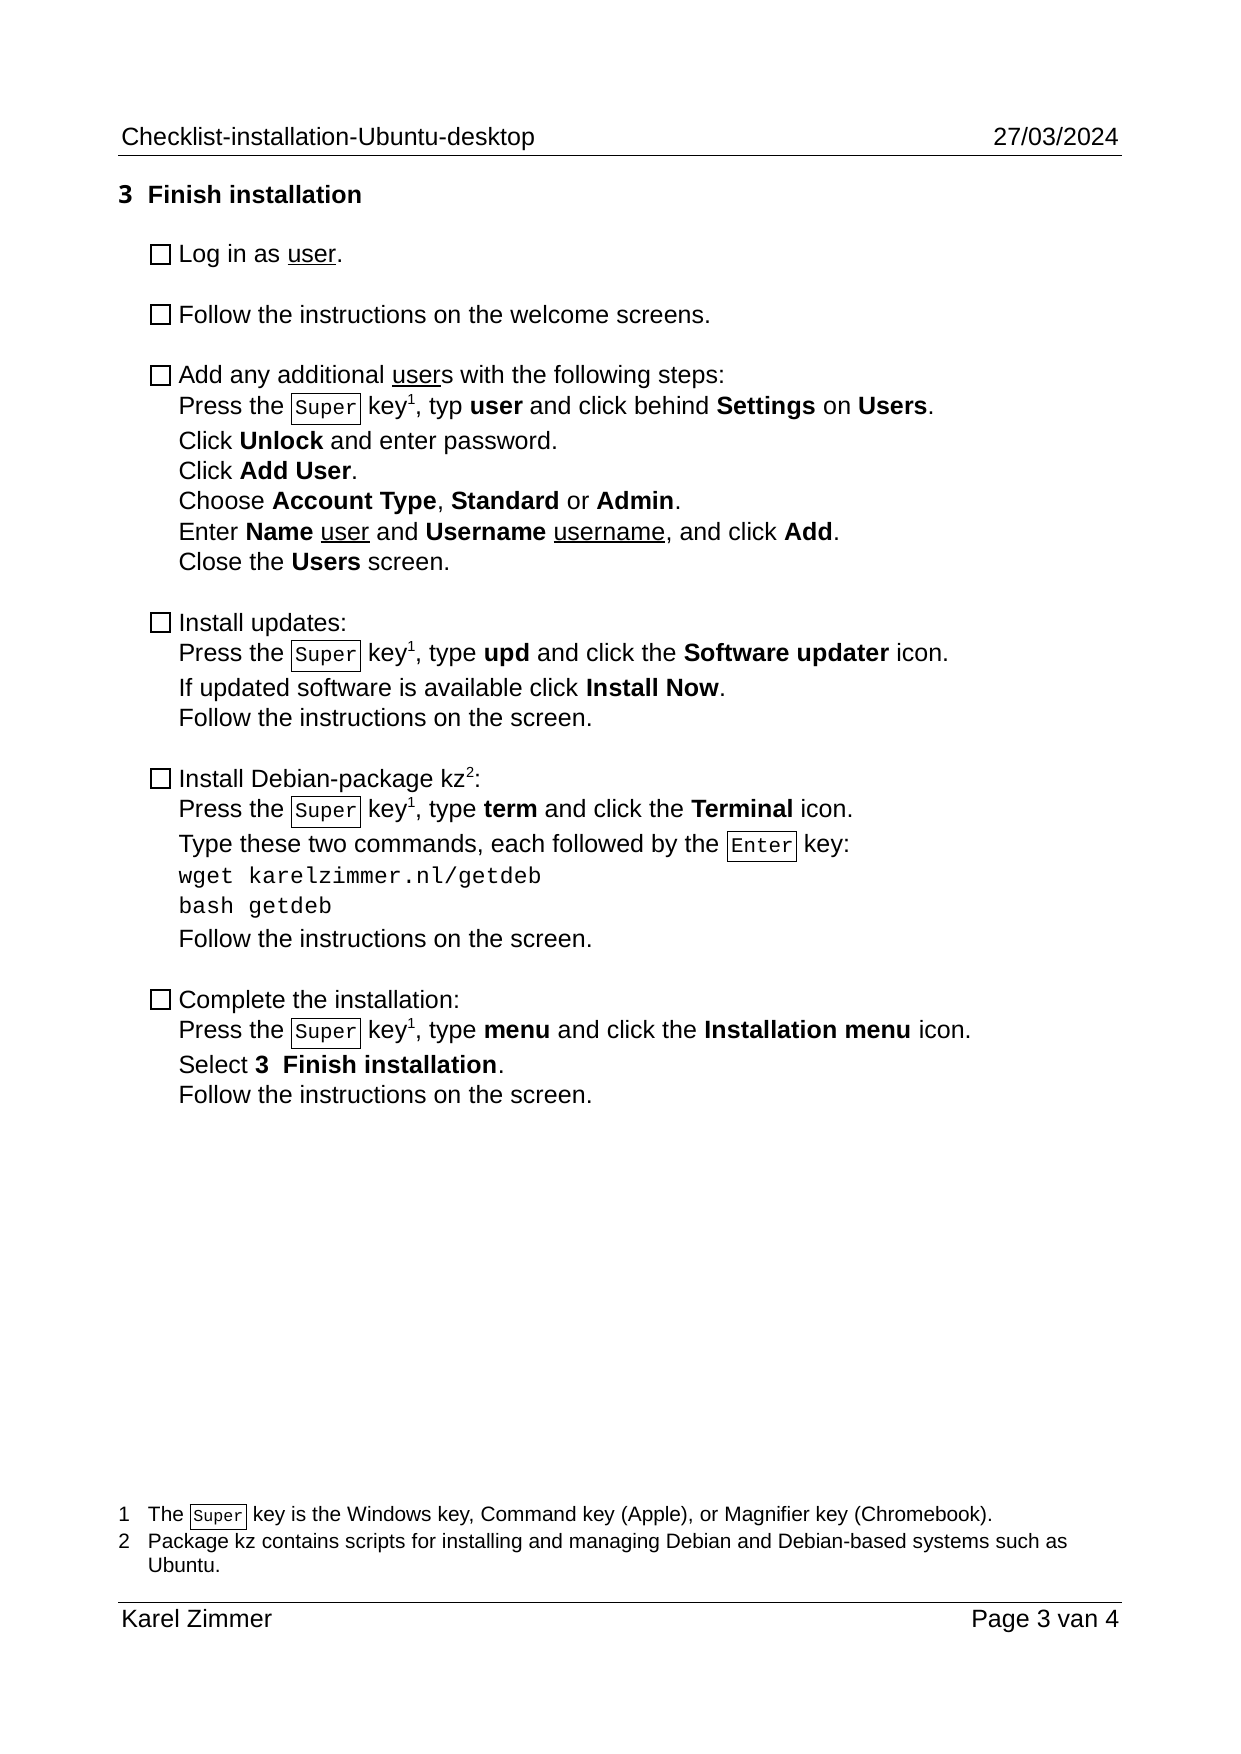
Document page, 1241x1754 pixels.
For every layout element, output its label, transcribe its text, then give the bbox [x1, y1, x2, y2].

table_cell [142, 425, 177, 456]
table_cell [118, 607, 142, 638]
table_header Log in as USER. [177, 239, 1122, 269]
table_cell [177, 577, 1122, 607]
table_cell [118, 300, 142, 330]
table_cell [118, 985, 142, 1015]
table_cell [177, 954, 1122, 984]
table_cell Select 3 Finish installation. [177, 1050, 1122, 1080]
table_cell [142, 924, 177, 954]
table_cell [142, 733, 177, 763]
table_cell Close the Users screen. [177, 547, 1122, 577]
table_cell [142, 638, 177, 672]
table_cell [142, 300, 177, 330]
table_cell [142, 330, 177, 360]
table_cell [142, 516, 177, 547]
table_cell [142, 1050, 177, 1080]
table_cell Press the Super key1, type term and click the Terminal icon. [177, 794, 1122, 828]
table_cell Follow the instructions on the screen. [177, 703, 1122, 733]
table_cell [142, 360, 177, 391]
table_cell Install updates: [177, 607, 1122, 638]
table_cell [142, 269, 177, 300]
table_cell [118, 703, 142, 733]
table_cell [177, 330, 1122, 360]
table_cell Install Debian-package kz: [177, 763, 1122, 794]
table_cell [118, 1015, 142, 1049]
table_cell [118, 577, 142, 607]
table_cell [142, 673, 177, 703]
table_cell [118, 638, 142, 672]
table_cell [142, 1080, 177, 1110]
table_cell [118, 547, 142, 577]
table_cell If updated software is available click Install Now. [177, 673, 1122, 703]
table_cell [118, 954, 142, 984]
table_cell [118, 1080, 142, 1110]
table_cell [118, 673, 142, 703]
table_cell [142, 607, 177, 638]
table_cell [142, 456, 177, 486]
table_cell [118, 894, 142, 924]
table_cell Follow the instructions on the screen. [177, 1080, 1122, 1110]
table_cell [118, 1050, 142, 1080]
table_cell [142, 577, 177, 607]
table_cell [142, 863, 177, 893]
table_cell [118, 269, 142, 300]
table_cell [142, 763, 177, 794]
table_cell Click Unlock and enter password. [177, 425, 1122, 456]
table_cell [118, 829, 142, 863]
table_cell [142, 794, 177, 828]
table_cell [142, 954, 177, 984]
table_cell Add any additional users with the following steps: [177, 360, 1122, 391]
table_cell [118, 733, 142, 763]
table_header [118, 239, 142, 269]
table_cell Press the Super key, typ user and click behind Settings on Users. [177, 391, 1122, 425]
table_cell [142, 391, 177, 425]
table_cell [118, 794, 142, 828]
table_cell [142, 486, 177, 516]
table_cell Choose Account Type, Standard or Admin. [177, 486, 1122, 516]
table_cell Follow the instructions on the welcome screens. [177, 300, 1122, 330]
table_cell [118, 486, 142, 516]
table_cell [142, 829, 177, 863]
table_cell wget karelzimmer.nl/getdeb [177, 863, 1122, 893]
table_cell [118, 456, 142, 486]
table_cell Press the Super key1, type upd and click the Software updater icon. [177, 638, 1122, 672]
table_cell Complete the installation: [177, 985, 1122, 1015]
table_cell [142, 894, 177, 924]
table_cell [118, 425, 142, 456]
table_cell [118, 360, 142, 391]
table_cell [177, 269, 1122, 300]
table_cell [142, 703, 177, 733]
table_cell Follow the instructions on the screen. [177, 924, 1122, 954]
table_cell [118, 924, 142, 954]
table_header [142, 239, 177, 269]
table_cell Press the Super key1, type menu and click the Installation menu icon. [177, 1015, 1122, 1049]
table_cell [142, 985, 177, 1015]
table_cell [142, 547, 177, 577]
table_cell Click Add User. [177, 456, 1122, 486]
table_cell bash getdeb [177, 894, 1122, 924]
table_cell Type these two commands, each followed by the Enter key: [177, 829, 1122, 863]
list Finish installation [118, 177, 1122, 211]
table_cell Enter Name user and Username username, and click Add. [177, 516, 1122, 547]
table_cell [142, 1015, 177, 1049]
table_cell [177, 733, 1122, 763]
table_cell [118, 330, 142, 360]
table_cell [118, 863, 142, 893]
table_cell [118, 763, 142, 794]
table_cell [118, 516, 142, 547]
table_cell [118, 391, 142, 425]
